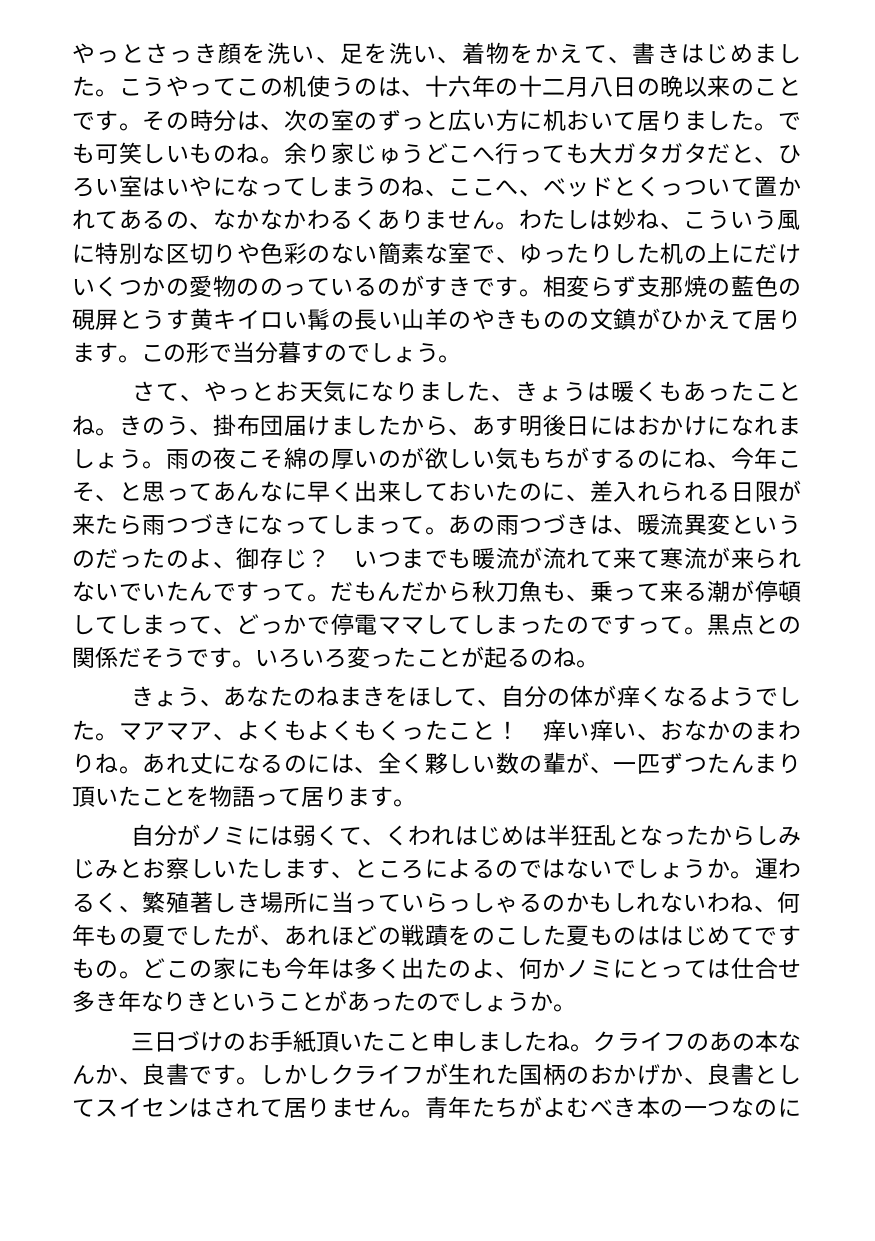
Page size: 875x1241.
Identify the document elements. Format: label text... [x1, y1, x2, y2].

text 三日づけのお手紙頂いたこと申しましたね。クライフのあの本なんか、良書です。しかしクライフが生れた国柄のおかげか、良書としてスイセンはされて居りません。青年たちがよむべき本の一つなのに [72, 1023, 802, 1123]
text 自分がノミには弱くて、くわれはじめは半狂乱となったからしみじみとお察しいたします、ところによるのではないでしょうか。運わるく、繁殖著しき場所に当っていらっしゃるのかもしれないわね、何年もの夏でしたが、あれほどの戦蹟をのこした夏ものははじめてですもの。どこの家にも今年は多く出たのよ、何かノミにとっては仕合せ多き年なりきということがあったのでしょうか。 [72, 818, 802, 1017]
text さて、やっとお天気になりました、きょうは暖くもあったことね。きのう、掛布団届けましたから、あす明後日にはおかけになれましょう。雨の夜こそ綿の厚いのが欲しい気もちがするのにね、今年こそ、と思ってあんなに早く出来しておいたのに、差入れられる日限が来たら雨つづきになってしまって。あの雨つづきは、暖流異変というのだったのよ、御存じ？ いつまでも暖流が流れて来て寒流が来られないでいたんですって。だもんだから秋刀魚も、乗って来る潮が停頓してしまって、どっかで停電ママしてしまったのですって。黒点との関係だそうです。いろいろ変ったことが起るのね。 [72, 374, 802, 673]
text きょう、あなたのねまきをほして、自分の体が痒くなるようでした。マアマア、よくもよくもくったこと！ 痒い痒い、おなかのまわりね。あれ丈になるのには、全く夥しい数の輩が、一匹ずつたんまり頂いたことを物語って居ります。 [72, 679, 802, 812]
text やっとさっき顔を洗い、足を洗い、着物をかえて、書きはじめました。こうやってこの机使うのは、十六年の十二月八日の晩以来のことです。その時分は、次の室のずっと広い方に机おいて居りました。でも可笑しいものね。余り家じゅうどこへ行っても大ガタガタだと、ひろい室はいやになってしまうのね、ここへ、ベッドとくっついて置かれてあるの、なかなかわるくありません。わたしは妙ね、こういう風に特別な区切りや色彩のない簡素な室で、ゆったりした机の上にだけいくつかの愛物ののっているのがすきです。相変らず支那焼の藍色の硯屏とうす黄キイロい髯の長い山羊のやきものの文鎮がひかえて居ります。この形で当分暮すのでしょう。 [72, 36, 802, 368]
